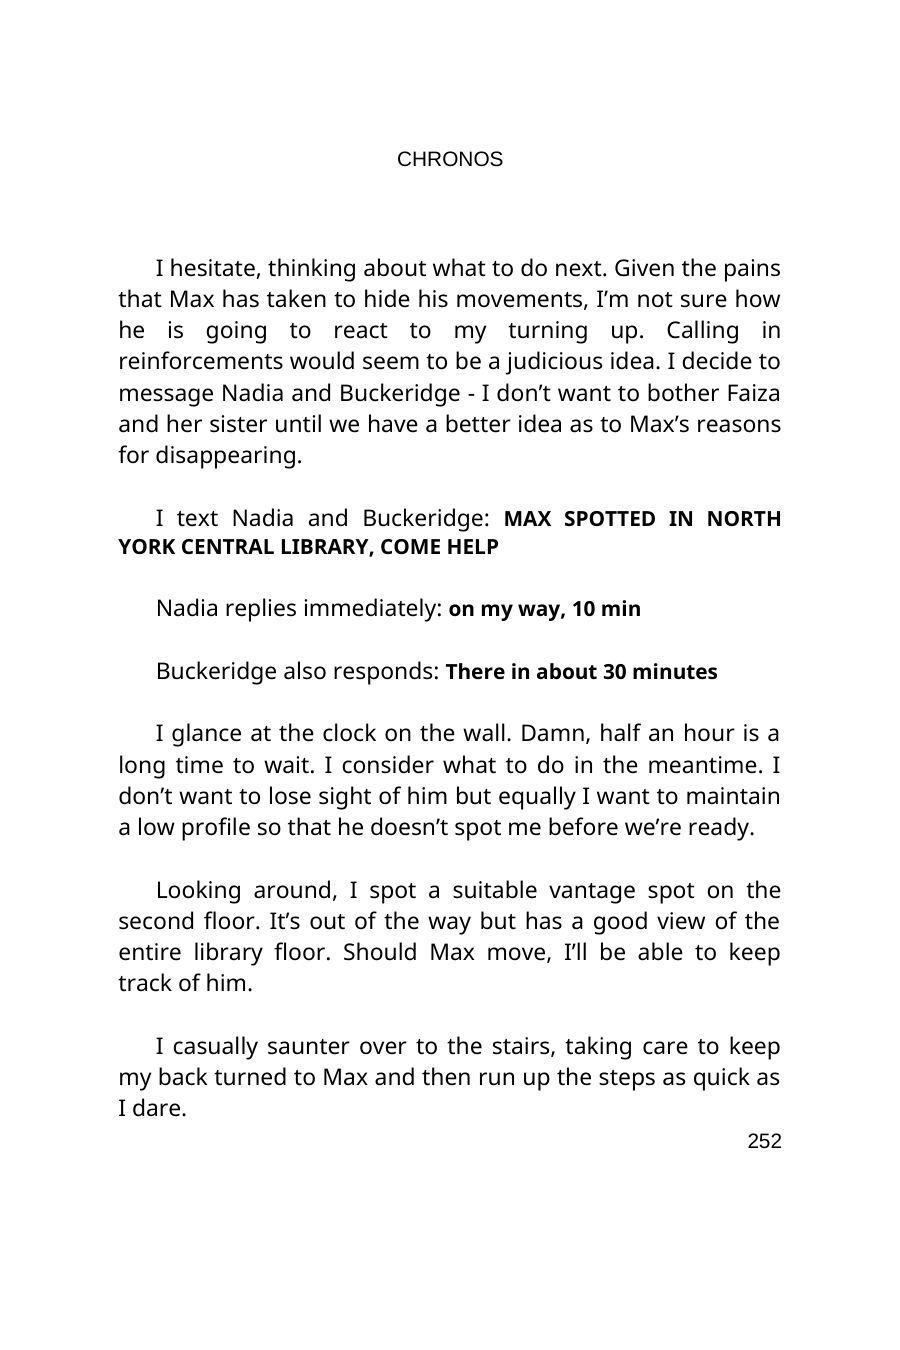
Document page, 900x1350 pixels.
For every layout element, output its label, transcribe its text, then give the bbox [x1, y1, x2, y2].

text I glance at the clock on the wall. Damn, half an hour is a long time to wait. I consider what to do in the meantime. I don’t want to lose sight of him but equally I want to maintain a low profile so that he doesn’t spot me before we’re ready. [118, 717, 782, 842]
text Nadia replies immediately: on my way, 10 min [118, 592, 782, 624]
text I text Nadia and Buckeridge: MAX SPOTTED IN NORTH YORK CENTRAL LIBRARY, COME HELP [118, 501, 782, 561]
text Buckeridge also responds: There in about 30 minutes [118, 655, 782, 686]
text I casually saunter over to the stairs, taking care to keep my back turned to Max and then run up the steps as quick as I dare. [118, 1030, 782, 1124]
text Looking around, I spot a suitable vantage spot on the second floor. It’s out of the way but has a good view of the entire library floor. Should Max move, I’ll be able to keep track of him. [118, 874, 782, 999]
text I hesitate, thinking about what to do next. Given the pains that Max has taken to hide his movements, I’m not sure how he is going to react to my turning up. Calling in reinforcements would seem to be a judicious idea. I decide to message Nadia and Buckeridge - I don’t want to bother Faiza and her sister until we have a better idea as to Max’s reasons for disappearing. [118, 251, 782, 470]
